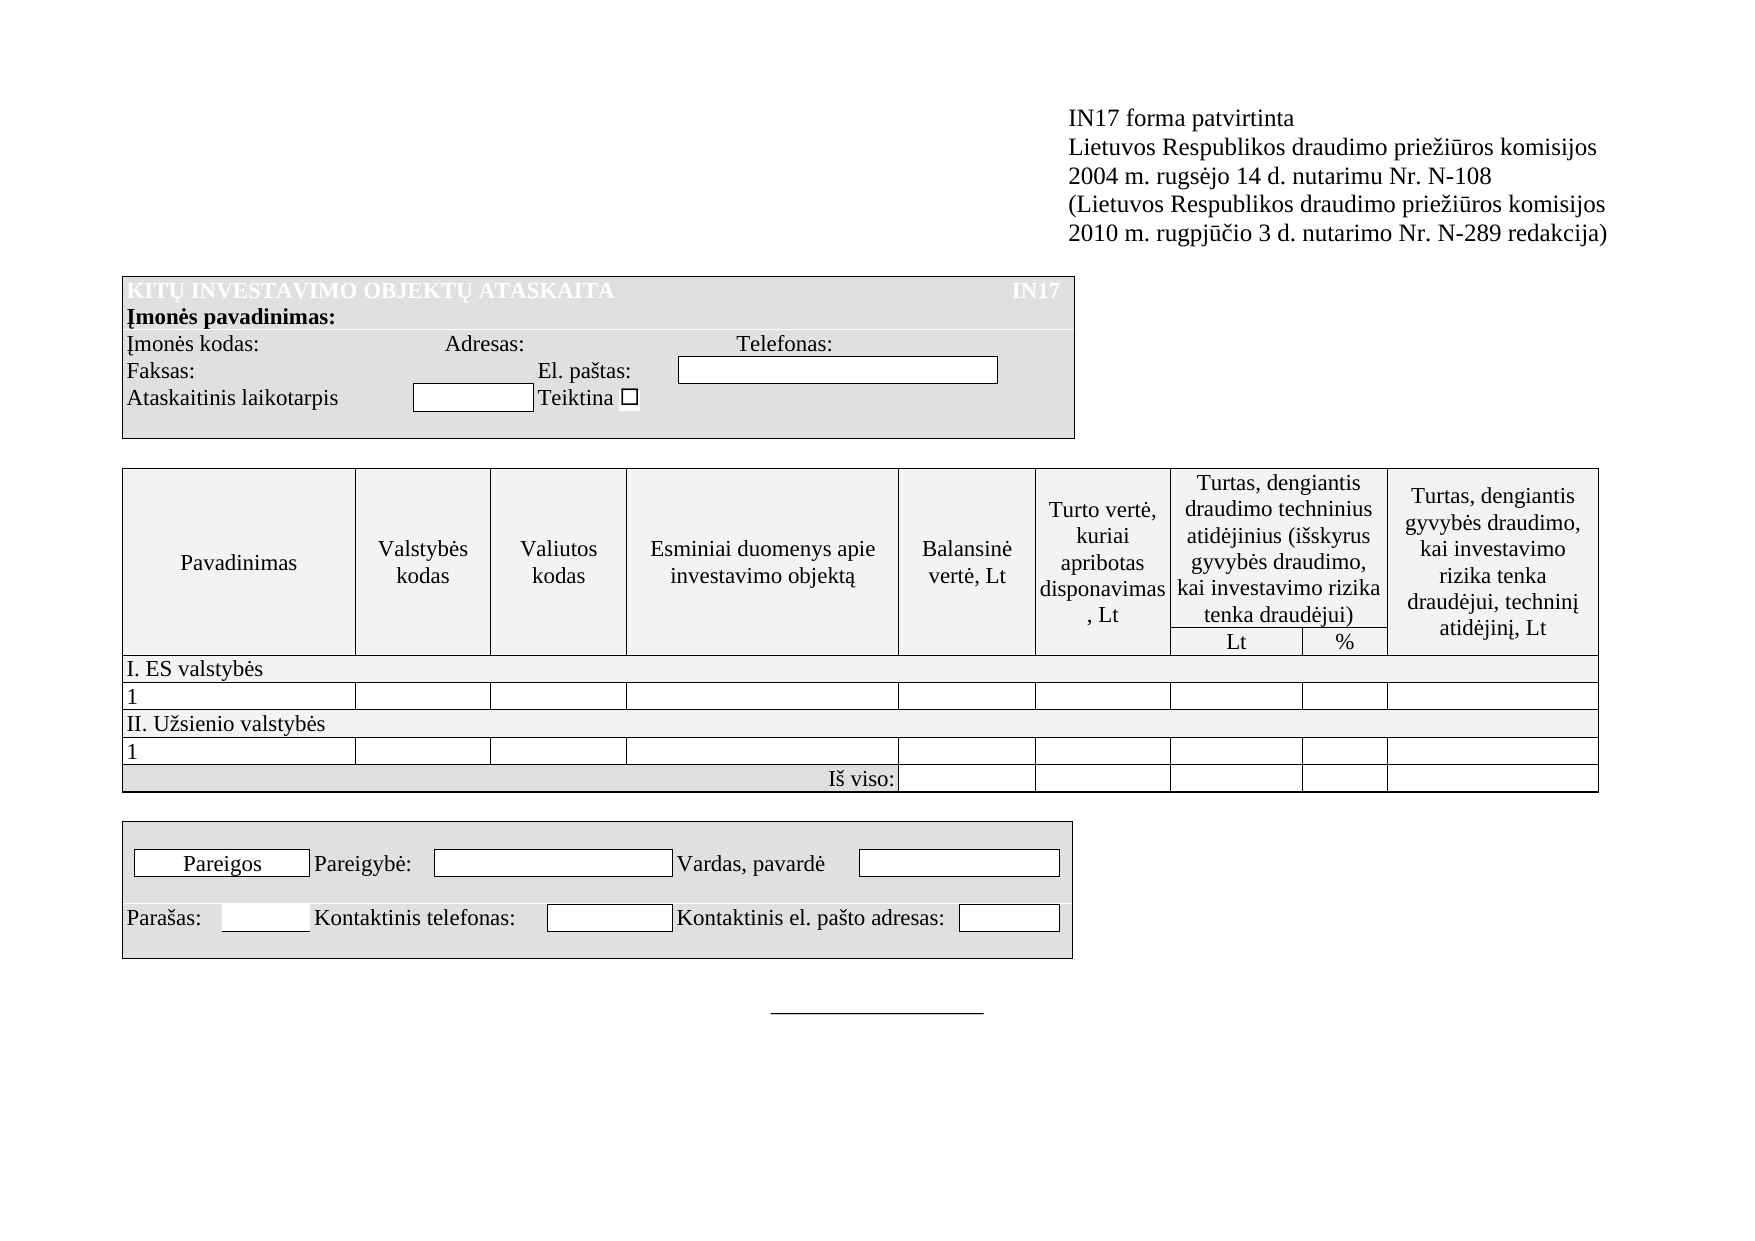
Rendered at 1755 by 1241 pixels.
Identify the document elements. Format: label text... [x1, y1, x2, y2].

table_cell [1303, 738, 1387, 764]
table_cell Iš viso: [627, 765, 898, 791]
table_cell [414, 412, 533, 438]
table_header Valstybės kodas [356, 469, 490, 654]
table_cell [1060, 876, 1072, 903]
table_cell Kontaktinis el. pašto adresas: [673, 904, 959, 931]
table_header Turto vertė, kuriai apribotas disponavimas, Lt [1036, 469, 1170, 654]
table_cell [355, 765, 490, 791]
table_header Balansinė vertė, Lt [899, 469, 1035, 654]
table_cell [1388, 765, 1598, 791]
table_cell [997, 411, 1074, 438]
table_header [672, 822, 860, 849]
table_cell % [1303, 628, 1387, 654]
table_cell [1171, 765, 1302, 791]
table_cell Pareigybė: [310, 849, 434, 876]
table_cell [1171, 738, 1302, 764]
table_cell [1303, 765, 1387, 791]
table_cell [222, 932, 310, 958]
table_header Esminiai duomenys apie investavimo objektą [627, 469, 898, 654]
table_cell [435, 850, 672, 876]
table_cell [960, 877, 1060, 903]
table_cell [533, 411, 679, 438]
table_header KITŲ INVESTAVIMO OBJEKTŲ ATASKAITA [123, 277, 997, 303]
table_cell [627, 738, 898, 764]
table_header IN17 [997, 277, 1074, 303]
table_header Turtas, dengiantis draudimo techninius atidėjinius (išskyrus gyvybės draudimo, kai investavimo rizika tenka draudėjui) [1171, 469, 1387, 627]
table_cell I. ES valstybės [123, 656, 1598, 682]
table_cell Įmonės pavadinimas: [123, 303, 997, 329]
table_cell El. paštas: [533, 356, 678, 383]
table_header Turtas, dengiantis gyvybės draudimo, kai investavimo rizika tenka draudėjui, techninį atidėjinį, Lt [1388, 469, 1598, 654]
text IN17 forma patvirtinta [1068, 103, 1636, 132]
table_header [310, 822, 435, 849]
table_cell [123, 765, 355, 791]
table_cell [805, 411, 997, 438]
table_cell [672, 931, 960, 958]
table_cell Įmonės kodas: [123, 330, 440, 356]
table_cell 1 [123, 683, 355, 709]
table_cell [1060, 849, 1072, 876]
table_cell [547, 877, 672, 903]
table_cell [123, 931, 222, 958]
table_cell Lt [1171, 628, 1302, 654]
text (Lietuvos Respublikos draudimo priežiūros komisijos [1068, 189, 1636, 218]
table_header [435, 822, 672, 849]
table_cell 1 [123, 738, 355, 764]
table_cell [998, 356, 1074, 383]
table_cell [997, 303, 1074, 329]
text 2010 m. rugpjūčio 3 d. nutarimo Nr. N-289 redakcija) [1068, 218, 1636, 247]
table_cell [1036, 738, 1170, 764]
table_cell Vardas, pavardė [673, 849, 859, 876]
table_cell [997, 330, 1074, 356]
text Lietuvos Respublikos draudimo priežiūros komisijos [1068, 132, 1636, 161]
table_cell Kontaktinis telefonas: [310, 904, 547, 931]
table_cell [1060, 904, 1072, 931]
table_header Valiutos kodas [491, 469, 626, 654]
table_cell II. Užsienio valstybės [123, 710, 1598, 737]
table_cell [135, 877, 310, 903]
table_cell [1171, 683, 1302, 709]
table_cell Faksas: [123, 356, 533, 383]
table_cell [679, 357, 997, 383]
table_cell [899, 738, 1035, 764]
table_cell [548, 905, 672, 931]
table_cell [679, 384, 805, 411]
table_cell [805, 384, 997, 411]
table_cell [310, 931, 547, 958]
table_cell [123, 876, 135, 903]
table_cell [414, 384, 533, 411]
text 2004 m. rugsėjo 14 d. nutarimu Nr. N-108 [1068, 161, 1636, 189]
table_cell [490, 765, 627, 791]
table_cell [860, 850, 1059, 876]
table_header Pavadinimas [123, 469, 355, 654]
table_cell Telefonas: [732, 330, 997, 356]
table_cell [1060, 931, 1072, 958]
table_cell [1036, 683, 1170, 709]
table_cell [899, 683, 1035, 709]
table_cell [1303, 683, 1387, 709]
table_cell [356, 683, 490, 709]
table_cell [547, 932, 672, 958]
table_cell [899, 765, 1035, 791]
table_cell [310, 876, 547, 903]
table_cell [1036, 765, 1170, 791]
table_header [123, 822, 310, 849]
table_cell [123, 411, 414, 438]
table_cell [679, 411, 805, 438]
table_cell Pareigos [135, 850, 309, 876]
table_cell [1388, 738, 1598, 764]
table_cell Adresas: [440, 330, 732, 356]
table_header [860, 822, 1072, 849]
table_cell Ataskaitinis laikotarpis [123, 383, 413, 411]
text _________________ [118, 988, 1636, 1017]
table_cell [997, 383, 1074, 411]
table_cell [356, 738, 490, 764]
table_cell [960, 932, 1060, 958]
table_cell [491, 738, 626, 764]
table_cell [960, 905, 1059, 931]
table_cell [627, 683, 898, 709]
table_cell Parašas: [123, 904, 222, 931]
table_cell [1388, 683, 1598, 709]
table_cell [222, 904, 310, 931]
table_cell [491, 683, 626, 709]
table_cell [672, 876, 960, 903]
table_cell Teiktina [] [534, 383, 679, 411]
table_cell [123, 849, 134, 876]
